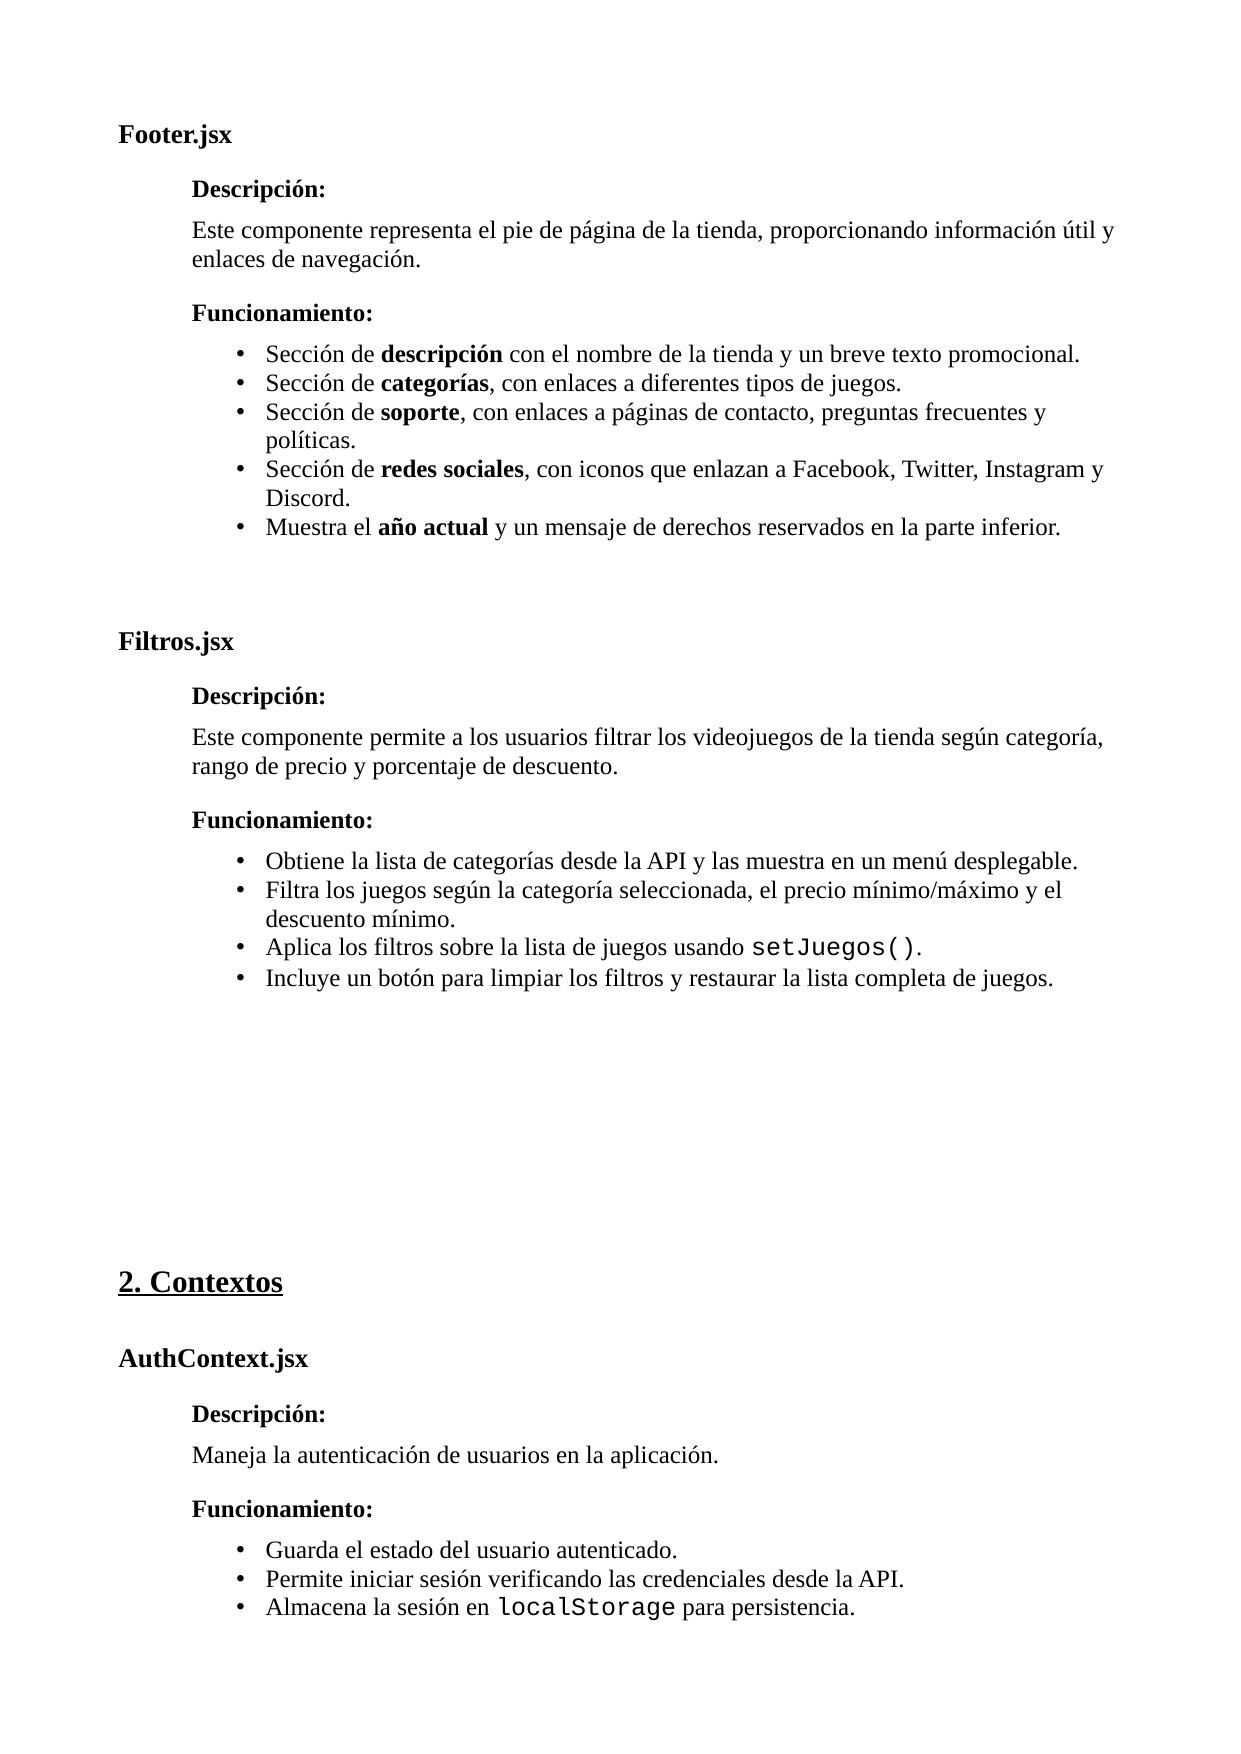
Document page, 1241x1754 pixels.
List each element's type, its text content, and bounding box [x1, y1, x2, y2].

text 2. Contextos [118, 1263, 1122, 1328]
list Guarda el estado del usuario autenticado. [236, 1535, 1122, 1564]
list Sección de redes sociales, con iconos que enlazan a Facebook, Twitter, Instagram y Discord. [236, 454, 1122, 512]
subtitle Footer.jsx [118, 118, 1122, 149]
subtitle Filtros.jsx [118, 625, 1122, 656]
list Muestra el año actual y un mensaje de derechos reservados en la parte inferior. [236, 512, 1122, 541]
subtitle Descripción: [192, 681, 1122, 710]
list Sección de categorías, con enlaces a diferentes tipos de juegos. [236, 368, 1122, 397]
list Aplica los filtros sobre la lista de juegos usando setJuegos(). [236, 932, 1122, 963]
text Maneja la autenticación de usuarios en la aplicación. [192, 1440, 1122, 1469]
list Sección de descripción con el nombre de la tienda y un breve texto promocional. [236, 339, 1122, 368]
list Sección de soporte, con enlaces a páginas de contacto, preguntas frecuentes y políticas. [236, 397, 1122, 454]
subtitle Funcionamiento: [192, 298, 1122, 327]
list Filtra los juegos según la categoría seleccionada, el precio mínimo/máximo y el descuento mínimo. [236, 875, 1122, 932]
list Permite iniciar sesión verificando las credenciales desde la API. [236, 1564, 1122, 1592]
subtitle Funcionamiento: [192, 1494, 1122, 1522]
text Este componente permite a los usuarios filtrar los videojuegos de la tienda según categoría, rango de precio y porcentaje de descuento. [192, 722, 1122, 780]
subtitle AuthContext.jsx [118, 1343, 1122, 1374]
subtitle Funcionamiento: [192, 805, 1122, 834]
list Incluye un botón para limpiar los filtros y restaurar la lista completa de juegos. [236, 963, 1122, 992]
subtitle Descripción: [192, 1399, 1122, 1427]
list Obtiene la lista de categorías desde la API y las muestra en un menú desplegable. [236, 846, 1122, 875]
subtitle Descripción: [192, 174, 1122, 203]
text Este componente representa el pie de página de la tienda, proporcionando información útil y enlaces de navegación. [192, 216, 1122, 273]
list Almacena la sesión en localStorage para persistencia. [236, 1592, 1122, 1623]
